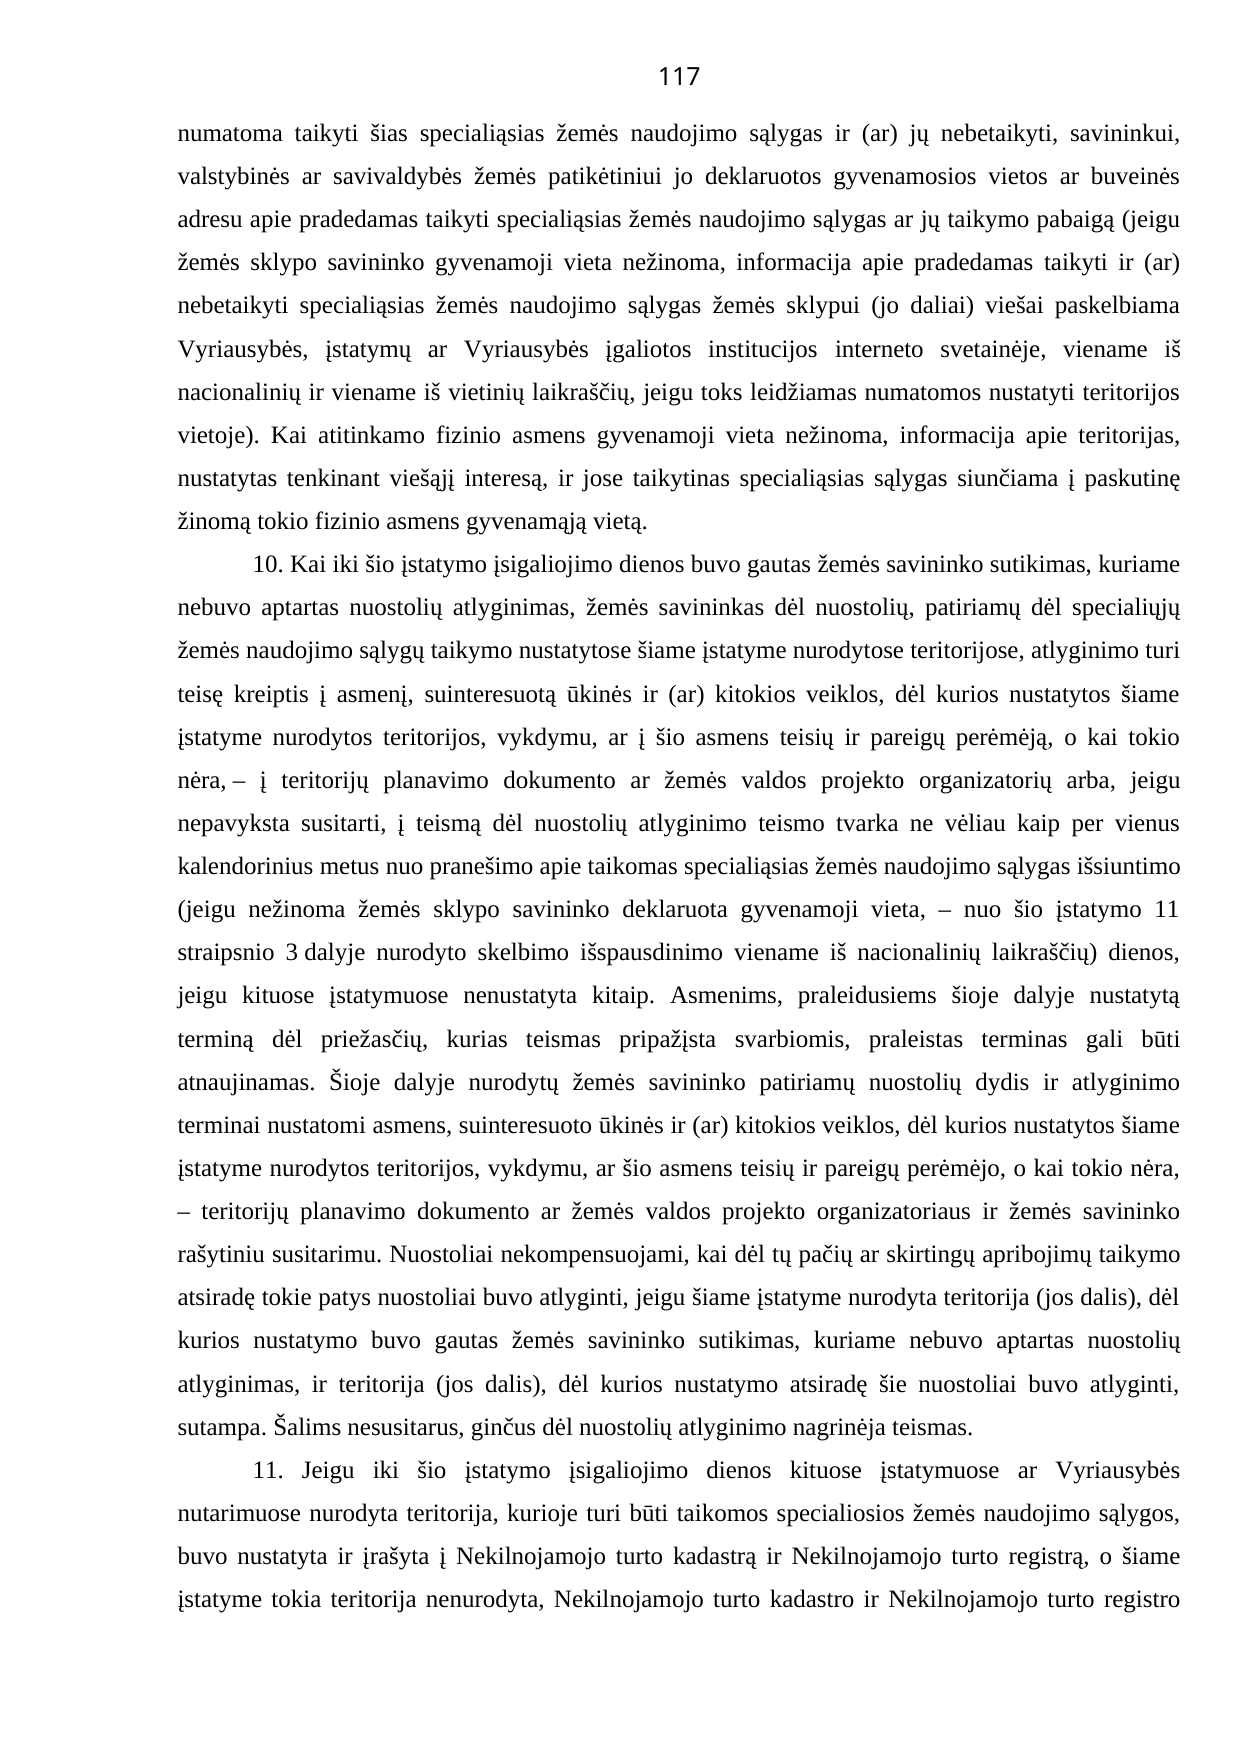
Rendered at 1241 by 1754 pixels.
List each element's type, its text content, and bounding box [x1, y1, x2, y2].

text 10. Kai iki šio įstatymo įsigaliojimo dienos buvo gautas žemės savininko sutikimas, kuriame nebuvo aptartas nuostolių atlyginimas, žemės savininkas dėl nuostolių, patiriamų dėl specialiųjų žemės naudojimo sąlygų taikymo nustatytose šiame įstatyme nurodytose teritorijose, atlyginimo turi teisę kreiptis į asmenį, suinteresuotą ūkinės ir (ar) kitokios veiklos, dėl kurios nustatytos šiame įstatyme nurodytos teritorijos, vykdymu, ar į šio asmens teisių ir pareigų perėmėją, o kai tokio nėra, – į teritorijų planavimo dokumento ar žemės valdos projekto organizatorių arba, jeigu nepavyksta susitarti, į teismą dėl nuostolių atlyginimo teismo tvarka ne vėliau kaip per vienus kalendorinius metus nuo pranešimo apie taikomas specialiąsias žemės naudojimo sąlygas išsiuntimo (jeigu nežinoma žemės sklypo savininko deklaruota gyvenamoji vieta, – nuo šio įstatymo 11 straipsnio 3 dalyje nurodyto skelbimo išspausdinimo viename iš nacionalinių laikraščių) dienos, jeigu kituose įstatymuose nenustatyta kitaip. Asmenims, praleidusiems šioje dalyje nustatytą terminą dėl priežasčių, kurias teismas pripažįsta svarbiomis, praleistas terminas gali būti atnaujinamas. Šioje dalyje nurodytų žemės savininko patiriamų nuostolių dydis ir atlyginimo terminai nustatomi asmens, suinteresuoto ūkinės ir (ar) kitokios veiklos, dėl kurios nustatytos šiame įstatyme nurodytos teritorijos, vykdymu, ar šio asmens teisių ir pareigų perėmėjo, o kai tokio nėra, – teritorijų planavimo dokumento ar žemės valdos projekto organizatoriaus ir žemės savininko rašytiniu susitarimu. Nuostoliai nekompensuojami, kai dėl tų pačių ar skirtingų apribojimų taikymo atsiradę tokie patys nuostoliai buvo atlyginti, jeigu šiame įstatyme nurodyta teritorija (jos dalis), dėl kurios nustatymo buvo gautas žemės savininko sutikimas, kuriame nebuvo aptartas nuostolių atlyginimas, ir teritorija (jos dalis), dėl kurios nustatymo atsiradę šie nuostoliai buvo atlyginti, sutampa. Šalims nesusitarus, ginčus dėl nuostolių atlyginimo nagrinėja teismas. [177, 549, 1181, 1441]
text numatoma taikyti šias specialiąsias žemės naudojimo sąlygas ir (ar) jų nebetaikyti, savininkui, valstybinės ar savivaldybės žemės patikėtiniui jo deklaruotos gyvenamosios vietos ar buveinės adresu apie pradedamas taikyti specialiąsias žemės naudojimo sąlygas ar jų taikymo pabaigą (jeigu žemės sklypo savininko gyvenamoji vieta nežinoma, informacija apie pradedamas taikyti ir (ar) nebetaikyti specialiąsias žemės naudojimo sąlygas žemės sklypui (jo daliai) viešai paskelbiama Vyriausybės, įstatymų ar Vyriausybės įgaliotos institucijos interneto svetainėje, viename iš nacionalinių ir viename iš vietinių laikraščių, jeigu toks leidžiamas numatomos nustatyti teritorijos vietoje). Kai atitinkamo fizinio asmens gyvenamoji vieta nežinoma, informacija apie teritorijas, nustatytas tenkinant viešąjį interesą, ir jose taikytinas specialiąsias sąlygas siunčiama į paskutinę žinomą tokio fizinio asmens gyvenamąją vietą. [177, 118, 1181, 535]
text 11. Jeigu iki šio įstatymo įsigaliojimo dienos kituose įstatymuose ar Vyriausybės nutarimuose nurodyta teritorija, kurioje turi būti taikomos specialiosios žemės naudojimo sąlygos, buvo nustatyta ir įrašyta į Nekilnojamojo turto kadastrą ir Nekilnojamojo turto registrą, o šiame įstatyme tokia teritorija nenurodyta, Nekilnojamojo turto kadastro ir Nekilnojamojo turto registro [177, 1455, 1181, 1613]
